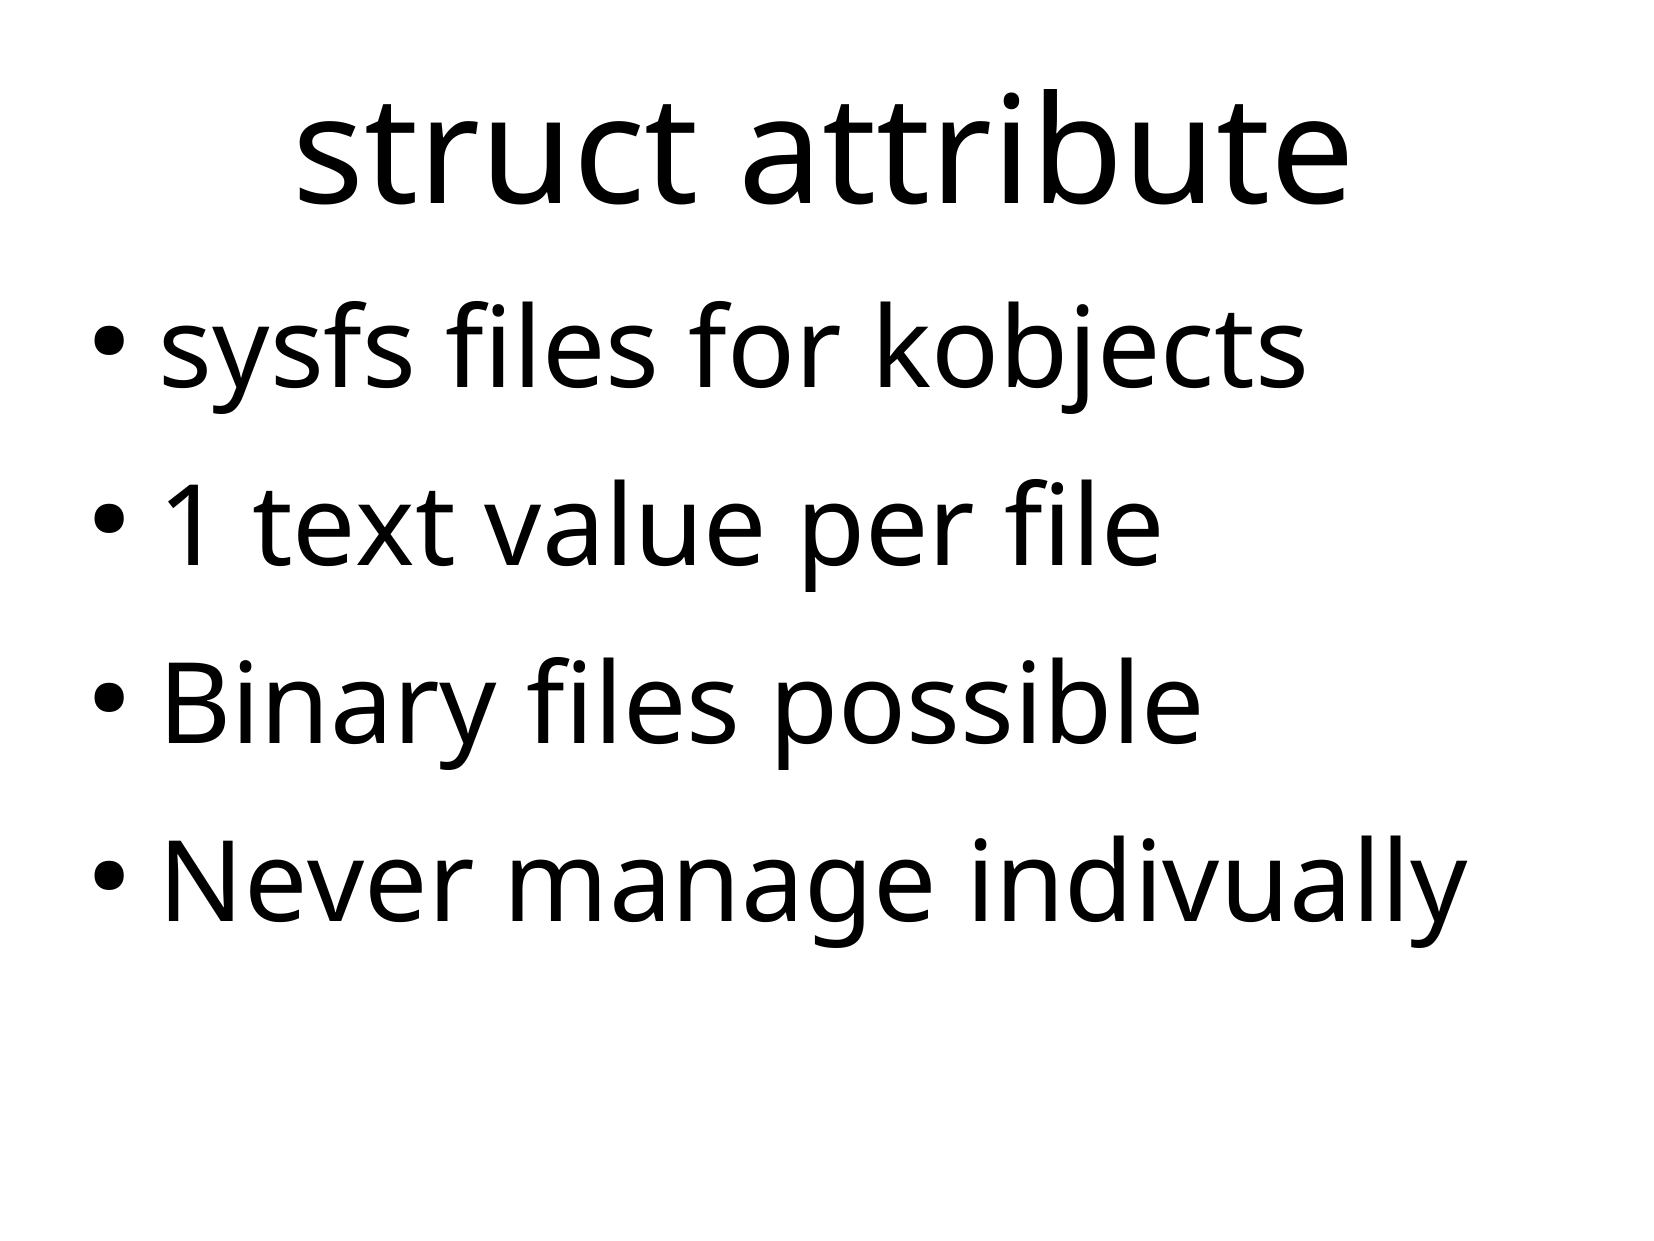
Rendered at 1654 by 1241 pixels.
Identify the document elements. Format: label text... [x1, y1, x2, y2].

text_box sysfs files for kobjects 1 text value per file Binary files possible Never manage indivually [74, 259, 1619, 1181]
text_box struct attribute [0, 35, 1649, 263]
